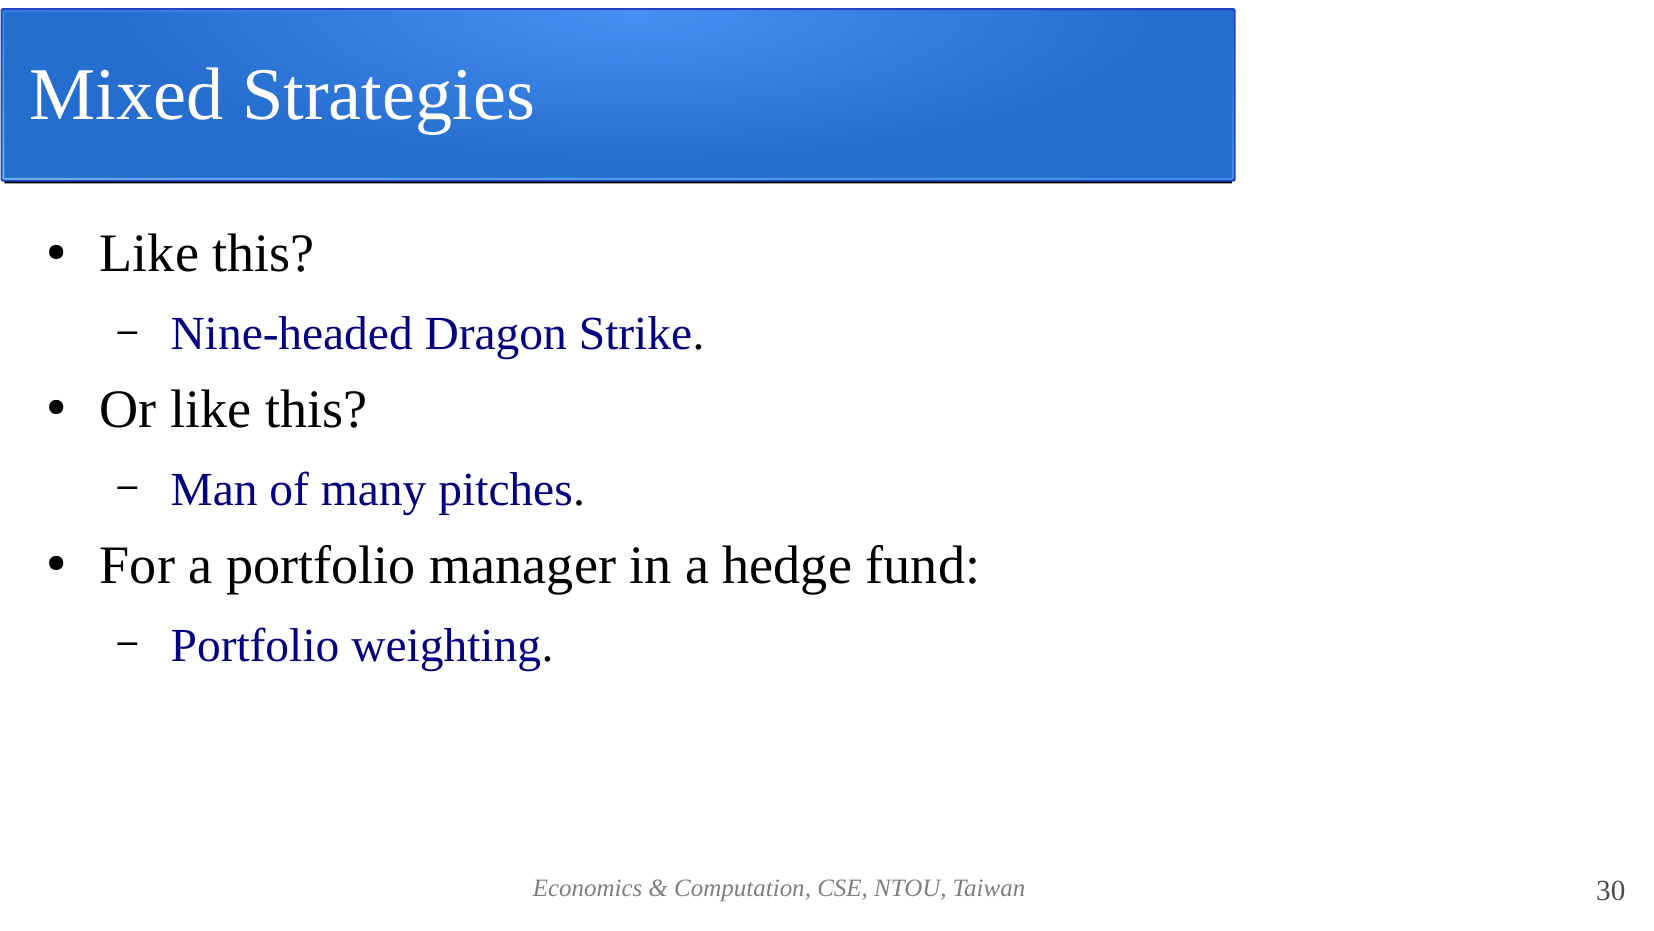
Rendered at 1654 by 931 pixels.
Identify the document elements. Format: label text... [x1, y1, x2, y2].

list Like this? Nine-headed Dragon Strike. Or like this? Man of many pitches. For a portfolio manager in a hedge fund: Portfolio weighting. [28, 223, 1518, 764]
title Mixed Strategies [29, 17, 1138, 172]
